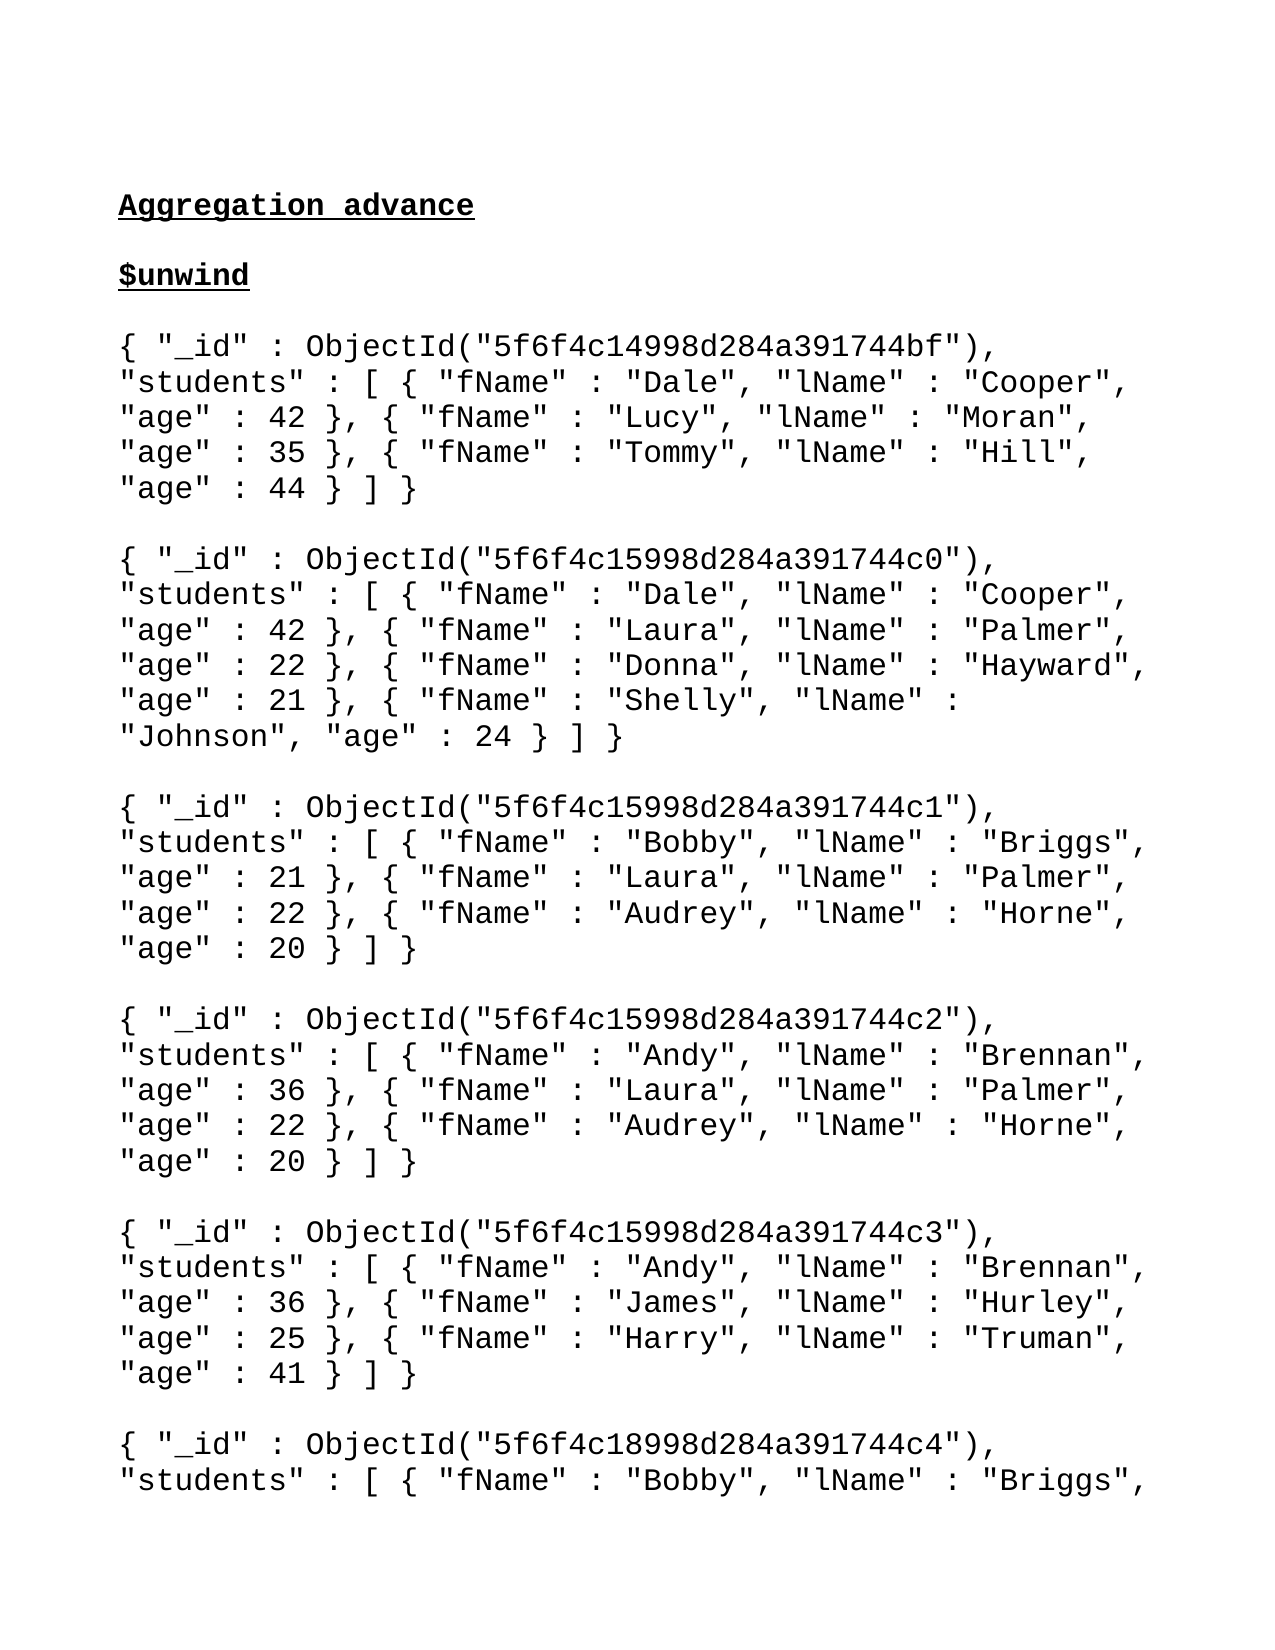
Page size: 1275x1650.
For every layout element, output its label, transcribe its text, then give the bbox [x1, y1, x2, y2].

text $unwind [118, 260, 1157, 295]
text { "_id" : ObjectId("5f6f4c18998d284a391744c4"), "students" : [ { "fName" : "Bobby", "lName" : "Briggs", [118, 1428, 1157, 1499]
text { "_id" : ObjectId("5f6f4c14998d284a391744bf"), "students" : [ { "fName" : "Dale", "lName" : "Cooper", "age" : 42 }, { "fName" : "Lucy", "lName" : "Moran", "age" : 35 }, { "fName" : "Tommy", "lName" : "Hill", "age" : 44 } ] } [118, 331, 1157, 508]
text Aggregation advance [118, 189, 1157, 224]
text { "_id" : ObjectId("5f6f4c15998d284a391744c0"), "students" : [ { "fName" : "Dale", "lName" : "Cooper", "age" : 42 }, { "fName" : "Laura", "lName" : "Palmer", "age" : 22 }, { "fName" : "Donna", "lName" : "Hayward", "age" : 21 }, { "fName" : "Shelly", "lName" : "Johnson", "age" : 24 } ] } [118, 543, 1157, 756]
text { "_id" : ObjectId("5f6f4c15998d284a391744c3"), "students" : [ { "fName" : "Andy", "lName" : "Brennan", "age" : 36 }, { "fName" : "James", "lName" : "Hurley", "age" : 25 }, { "fName" : "Harry", "lName" : "Truman", "age" : 41 } ] } [118, 1216, 1157, 1393]
text { "_id" : ObjectId("5f6f4c15998d284a391744c1"), "students" : [ { "fName" : "Bobby", "lName" : "Briggs", "age" : 21 }, { "fName" : "Laura", "lName" : "Palmer", "age" : 22 }, { "fName" : "Audrey", "lName" : "Horne", "age" : 20 } ] } [118, 791, 1157, 968]
text { "_id" : ObjectId("5f6f4c15998d284a391744c2"), "students" : [ { "fName" : "Andy", "lName" : "Brennan", "age" : 36 }, { "fName" : "Laura", "lName" : "Palmer", "age" : 22 }, { "fName" : "Audrey", "lName" : "Horne", "age" : 20 } ] } [118, 1003, 1157, 1181]
